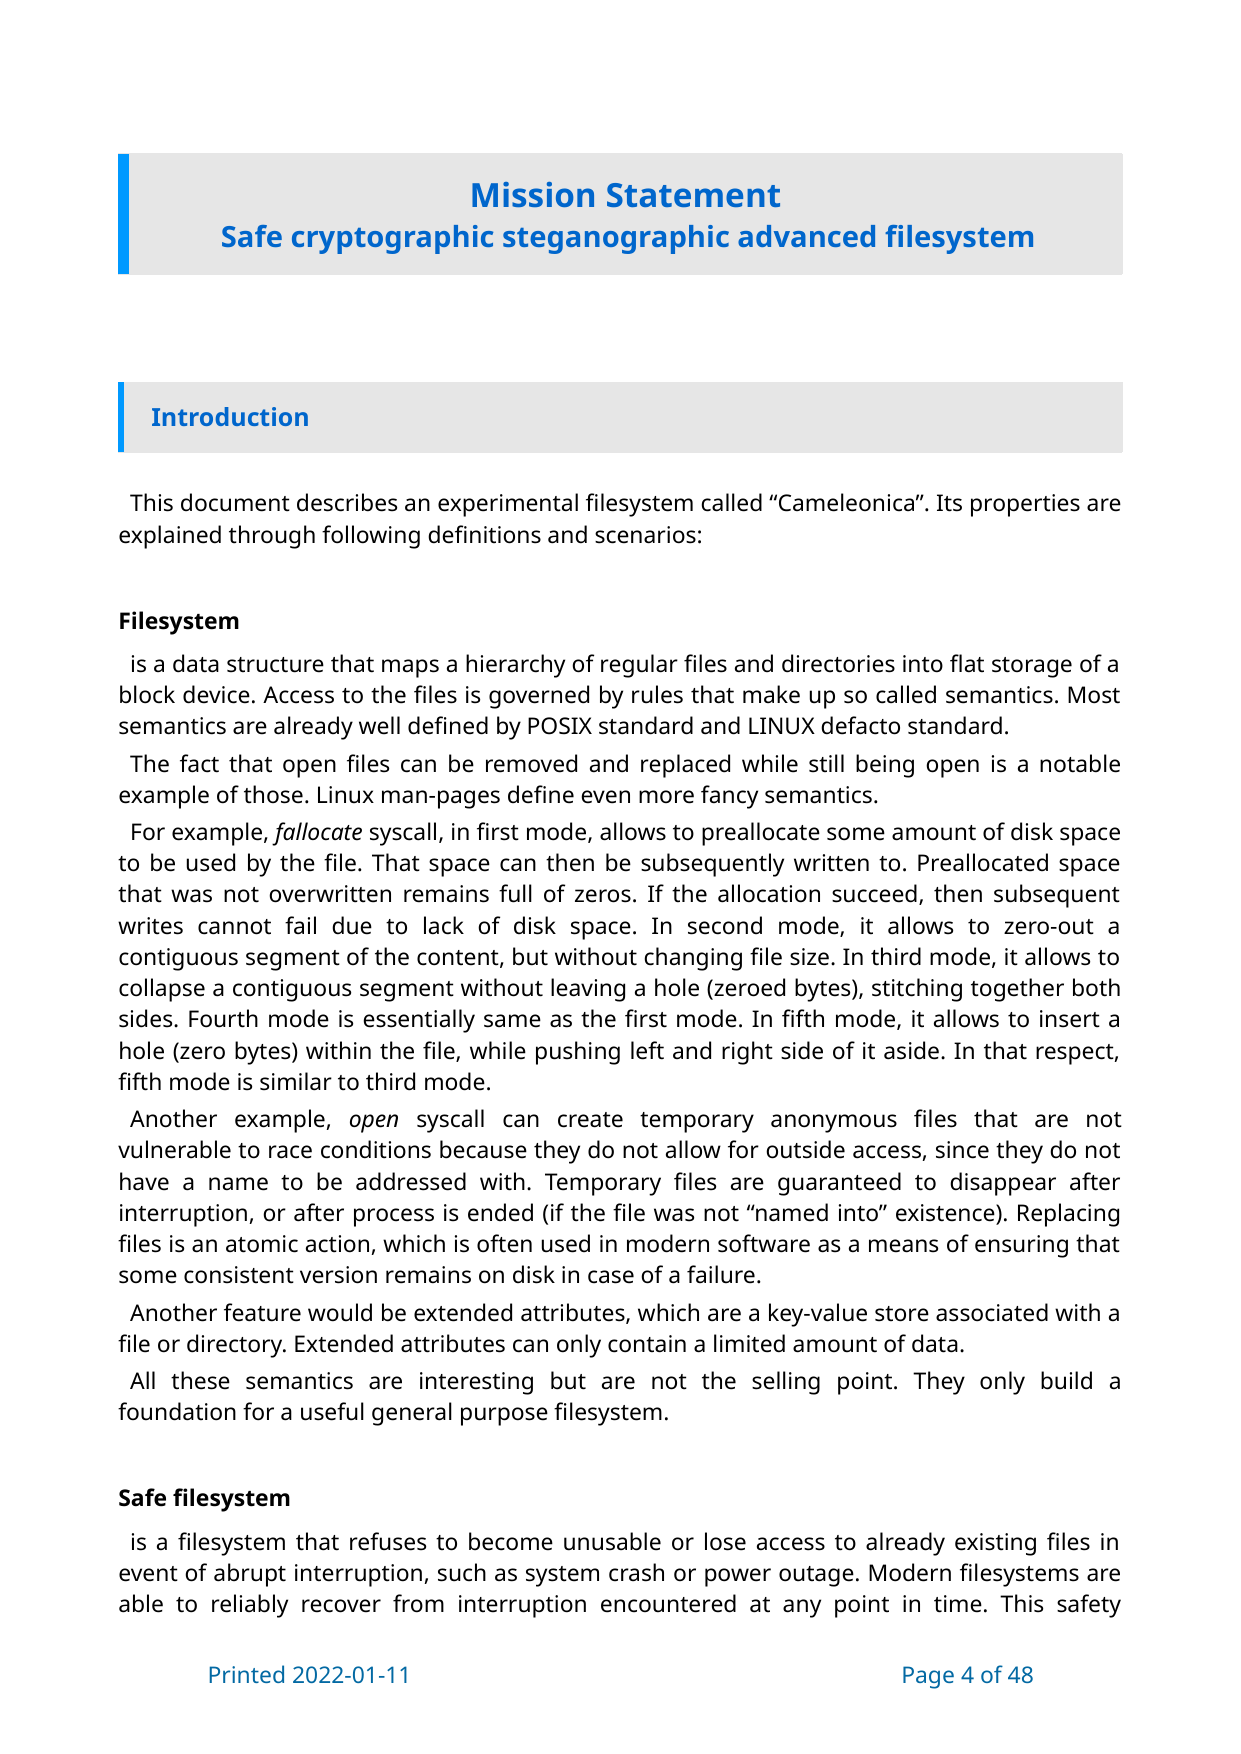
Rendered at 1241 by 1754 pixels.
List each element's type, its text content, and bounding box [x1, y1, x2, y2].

text The fact that open files can be removed and replaced while still being open is a notable example of those. Linux man-pages define even more fancy semantics. [118, 747, 1122, 810]
text For example, fallocate syscall, in first mode, allows to preallocate some amount of disk space to be used by the file. That space can then be subsequently written to. Preallocated space that was not overwritten remains full of zeros. If the allocation succeed, then subsequent writes cannot fail due to lack of disk space. In second mode, it allows to zero-out a contiguous segment of the content, but without changing file size. In third mode, it allows to collapse a contiguous segment without leaving a hole (zeroed bytes), stitching together both sides. Fourth mode is essentially same as the first mode. In fifth mode, it allows to insert a hole (zero bytes) within the file, while pushing left and right side of it aside. In that respect, fifth mode is similar to third mode. [118, 816, 1122, 1097]
text Another example, open syscall can create temporary anonymous files that are not vulnerable to race conditions because they do not allow for outside access, since they do not have a name to be addressed with. Temporary files are guaranteed to disappear after interruption, or after process is ended (if the file was not “named into” existence). Replacing files is an atomic action, which is often used in modern software as a means of ensuring that some consistent version remains on disk in case of a failure. [118, 1103, 1122, 1291]
subtitle Safe filesystem [118, 1482, 1122, 1514]
subtitle Mission Statement Safe cryptographic steganographic advanced filesystem [129, 155, 1122, 274]
text This document describes an experimental filesystem called “Cameleonica”. Its properties are explained through following definitions and scenarios: [118, 487, 1122, 550]
subtitle Filesystem [118, 605, 1122, 636]
text is a filesystem that refuses to become unusable or lose access to already existing files in event of abrupt interruption, such as system crash or power outage. Modern filesystems are able to reliably recover from interruption encountered at any point in time. This safety [118, 1525, 1122, 1619]
text is a data structure that maps a hierarchy of regular files and directories into flat storage of a block device. Access to the files is governed by rules that make up so called semantics. Most semantics are already well defined by POSIX standard and LINUX defacto standard. [118, 648, 1122, 742]
text Another feature would be extended attributes, which are a key-value store associated with a file or directory. Extended attributes can only contain a limited amount of data. [118, 1297, 1122, 1359]
text All these semantics are interesting but are not the selling point. They only build a foundation for a useful general purpose filesystem. [118, 1365, 1122, 1427]
subtitle Introduction [124, 383, 1122, 452]
